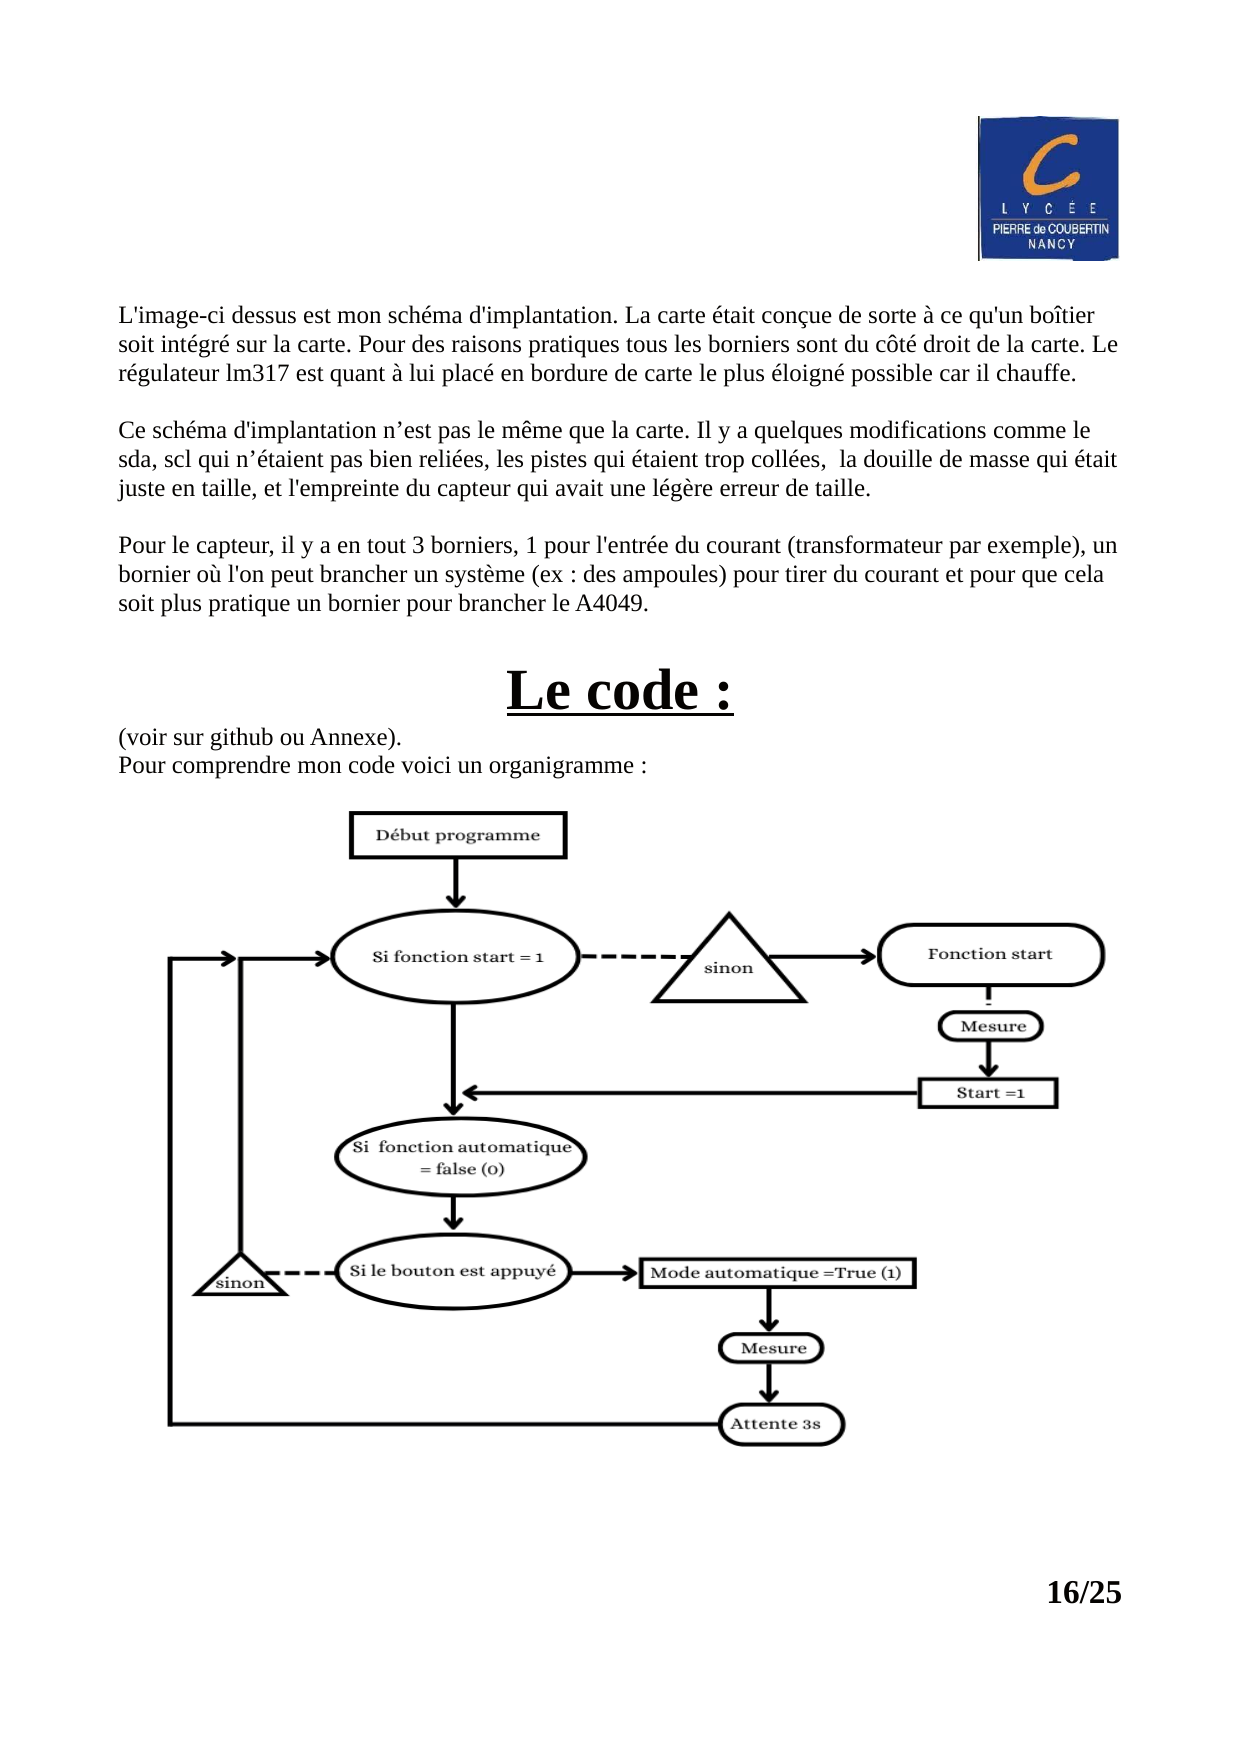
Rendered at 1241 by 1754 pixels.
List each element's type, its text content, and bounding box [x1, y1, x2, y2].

picture [123, 795, 1117, 1467]
picture [975, 116, 1120, 261]
text Pour le capteur, il y a en tout 3 borniers, 1 pour l'entrée du courant (transformateur par exemple), un bornier où l'on peut brancher un système (ex : des ampoules) pour tirer du courant et pour que cela soit plus pratique un bornier pour brancher le A4049. [118, 530, 1122, 616]
text 16/25 [118, 1572, 1122, 1610]
text Pour comprendre mon code voici un organigramme : [118, 751, 1122, 779]
text L'image-ci dessus est mon schéma d'implantation. La carte était conçue de sorte à ce qu'un boîtier soit intégré sur la carte. Pour des raisons pratiques tous les borniers sont du côté droit de la carte. Le régulateur lm317 est quant à lui placé en bordure de carte le plus éloigné possible car il chauffe. [118, 300, 1122, 386]
text Ce schéma d'implantation n’est pas le même que la carte. Il y a quelques modifications comme le sda, scl qui n’étaient pas bien reliées, les pistes qui étaient trop collées, la douille de masse qui était juste en taille, et l'empreinte du capteur qui avait une légère erreur de taille. [118, 415, 1122, 501]
text (voir sur github ou Annexe). [118, 722, 1122, 751]
text Le code : [118, 655, 1122, 722]
